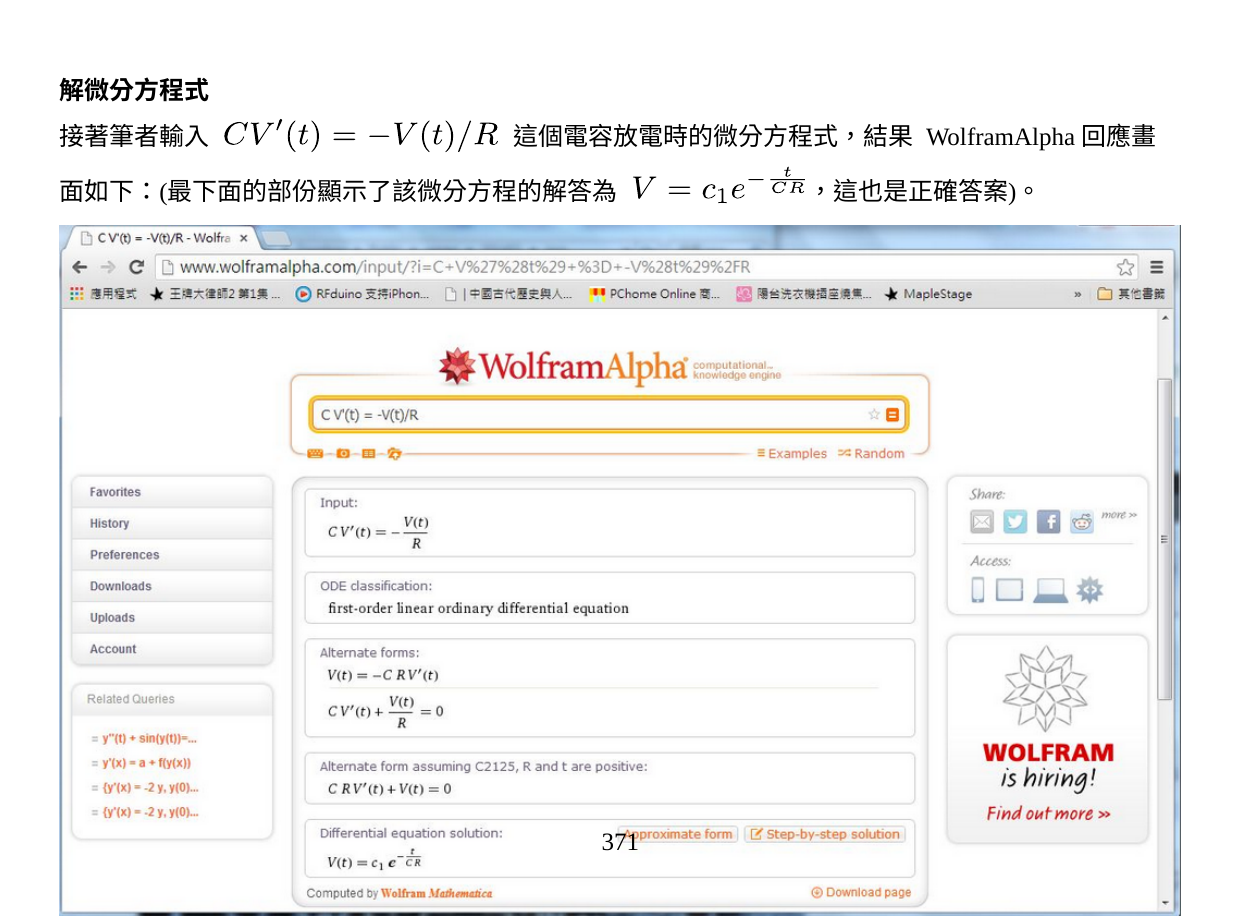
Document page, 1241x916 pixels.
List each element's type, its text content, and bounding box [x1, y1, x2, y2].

text 解微分方程式 接著筆者輸入 這個電容放電時的微分方程式，結果 WolframAlpha 回應畫面如下：(最下面的部份顯示了該微分方程的解答為 ，這也是正確答案)。 [59, 71, 1181, 225]
picture [59, 225, 1182, 916]
